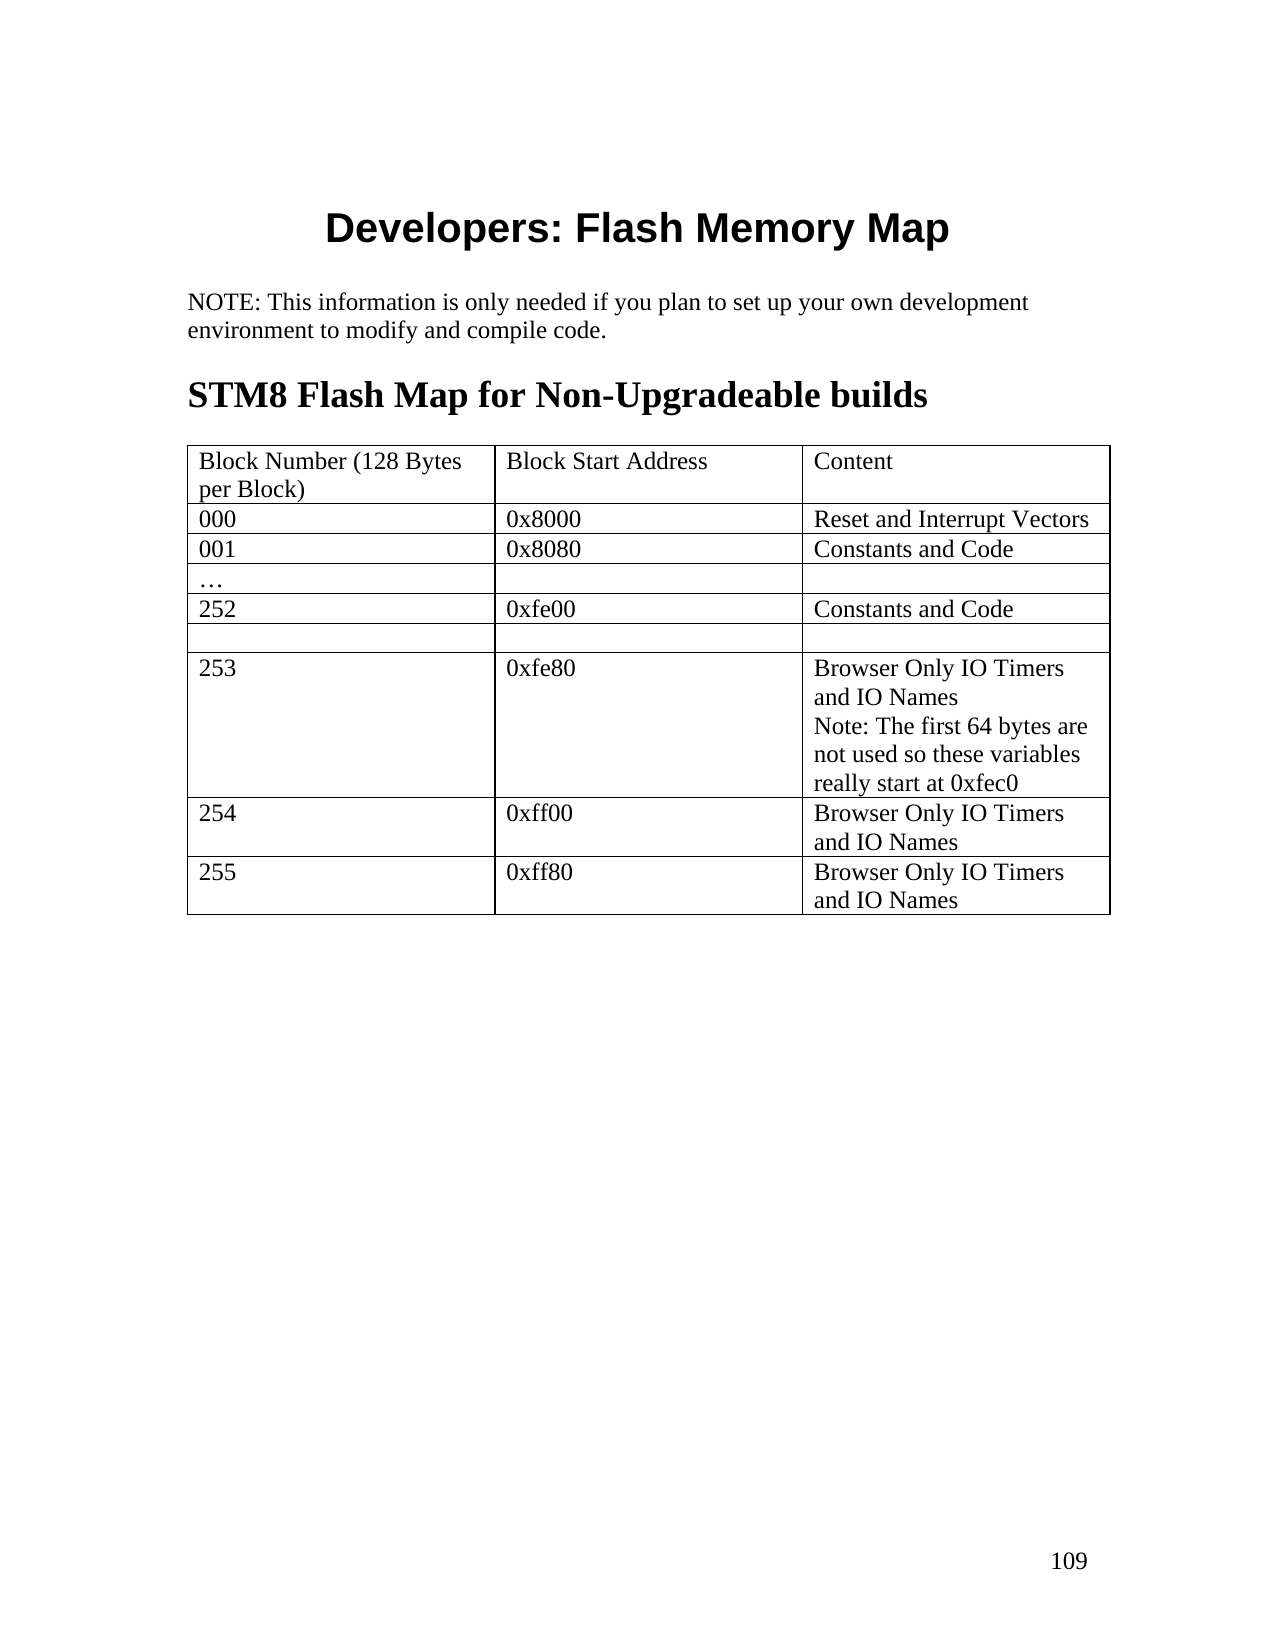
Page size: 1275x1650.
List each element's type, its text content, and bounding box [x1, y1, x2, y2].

table_cell 000 [188, 504, 494, 533]
table_cell Browser Only IO Timers and IO Names Note: The first 64 bytes are not used so these variables really start at 0xfec0 [803, 653, 1109, 797]
table_cell 254 [188, 798, 494, 856]
table_cell [496, 624, 802, 652]
table_cell 0x8000 [496, 504, 802, 533]
table_cell 253 [188, 653, 494, 797]
table_cell 252 [188, 594, 494, 622]
text STM8 Flash Map for Non-Upgradeable builds [187, 373, 1087, 416]
table_cell [496, 564, 802, 593]
table_header Block Start Address [496, 446, 802, 503]
table_cell Reset and Interrupt Vectors [803, 504, 1109, 533]
table_header Content [803, 446, 1109, 503]
table_cell 0xff00 [496, 798, 802, 856]
table_cell … [188, 564, 494, 593]
text NOTE: This information is only needed if you plan to set up your own development environment to modify and compile code. [187, 287, 1087, 344]
table_cell [803, 624, 1109, 652]
table_cell Browser Only IO Timers and IO Names [803, 857, 1109, 914]
table_cell Browser Only IO Timers and IO Names [803, 798, 1109, 856]
table_cell 001 [188, 534, 494, 563]
table_cell 0xfe80 [496, 653, 802, 797]
table_cell [803, 564, 1109, 593]
table_cell Constants and Code [803, 594, 1109, 622]
subtitle Developers: Flash Memory Map [187, 204, 1087, 252]
table_cell 255 [188, 857, 494, 914]
table_cell [188, 624, 494, 652]
table_cell 0x8080 [496, 534, 802, 563]
table_header Block Number (128 Bytes per Block) [188, 446, 494, 503]
table_cell 0xfe00 [496, 594, 802, 622]
table_cell 0xff80 [496, 857, 802, 914]
table_cell Constants and Code [803, 534, 1109, 563]
